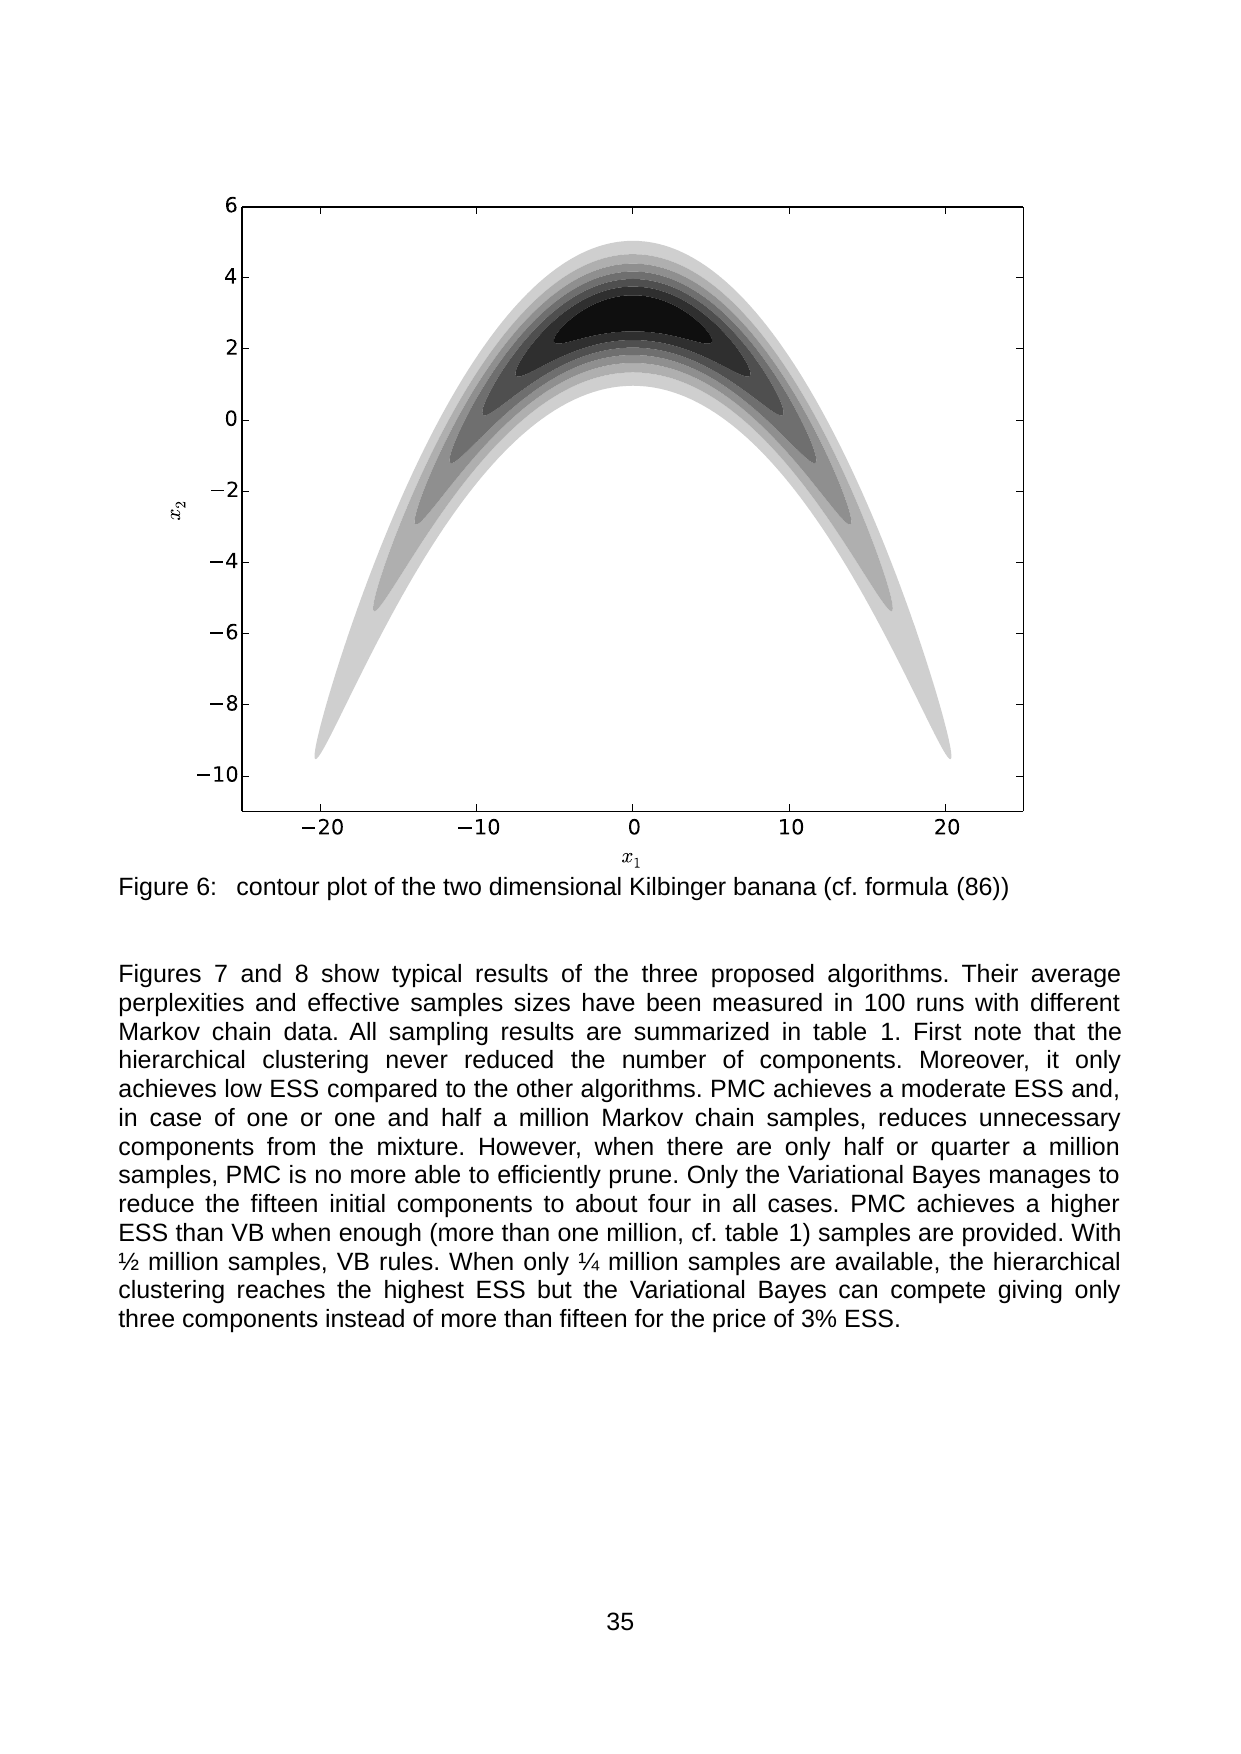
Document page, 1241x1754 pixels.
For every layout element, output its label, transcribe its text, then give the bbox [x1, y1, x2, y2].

text Figures 7 and 8 show typical results of the three proposed algorithms. Their average perplexities and effective samples sizes have been measured in 100 runs with different Markov chain data. All sampling results are summarized in table 1. First note that the hierarchical clustering never reduced the number of components. Moreover, it only achieves low ESS compared to the other algorithms. PMC achieves a moderate ESS and, in case of one or one and half a million Markov chain samples, reduces unnecessary components from the mixture. However, when there are only half or quarter a million samples, PMC is no more able to efficiently prune. Only the Variational Bayes manages to reduce the fifteen initial components to about four in all cases. PMC achieves a higher ESS than VB when enough (more than one million, cf. table 1) samples are provided. With ½ million samples, VB rules. When only ¼ million samples are available, the hierarchical clustering reaches the highest ESS but the Variational Bayes can compete giving only three components instead of more than fifteen for the price of 3% ESS. [118, 959, 1122, 1333]
text Figure 6: contour plot of the two dimensional Kilbinger banana (cf. formula (86)) [118, 147, 1122, 900]
